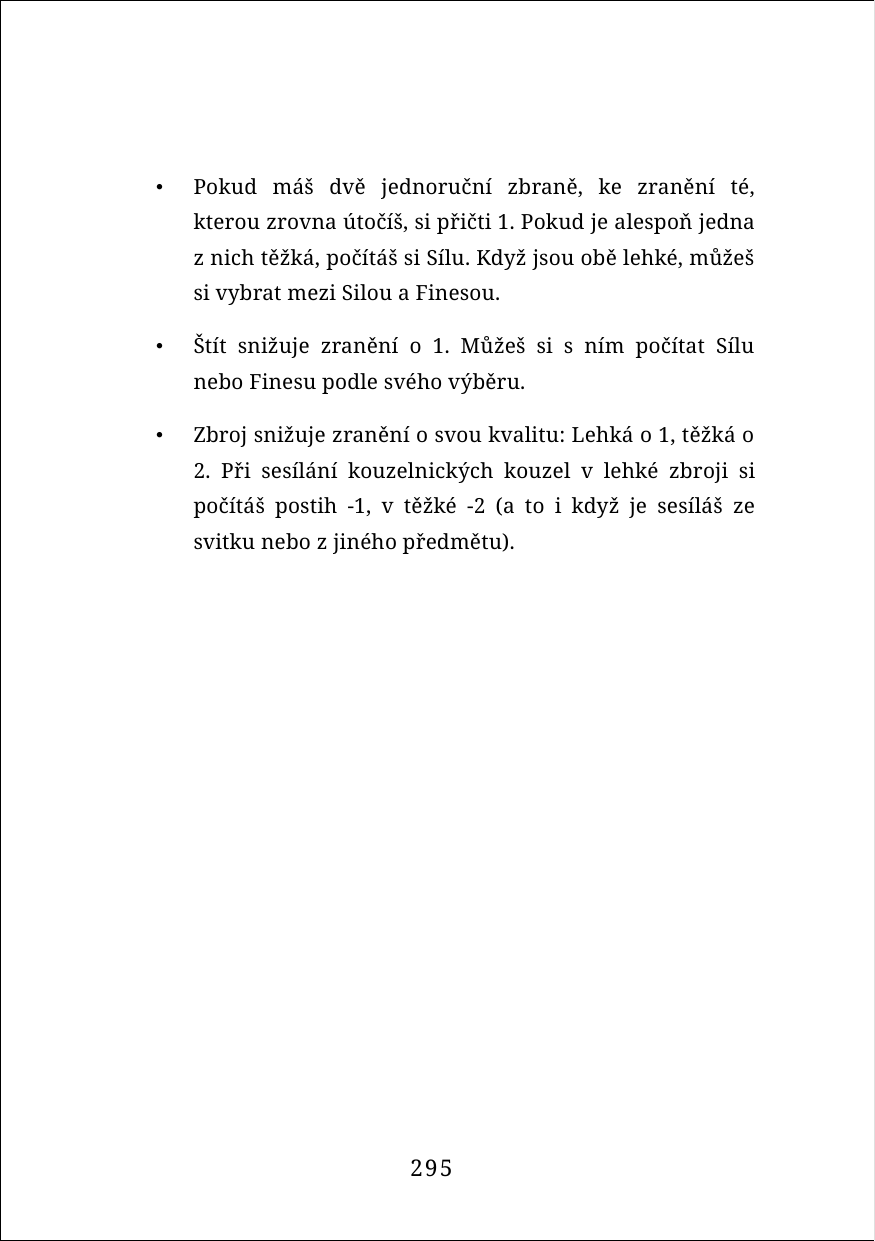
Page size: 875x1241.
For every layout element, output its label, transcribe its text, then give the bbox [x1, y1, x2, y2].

list Zbroj snižuje zranění o svou kvalitu: Lehká o 1, těžká o 2. Při sesílání kouzelnických kouzel v lehké zbroji si počítáš postih -1, v těžké -2 (a to i když je sesíláš ze svitku nebo z jiného předmětu). [156, 420, 756, 555]
list Štít snižuje zranění o 1. Můžeš si s ním počítat Sílu nebo Finesu podle svého výběru. [156, 332, 756, 396]
list Pokud máš dvě jednoruční zbraně, ke zranění té, kterou zrovna útočíš, si přičti 1. Pokud je alespoň jedna z nich těžká, počítáš si Sílu. Když jsou obě lehké, můžeš si vybrat mezi Silou a Finesou. [156, 172, 756, 307]
